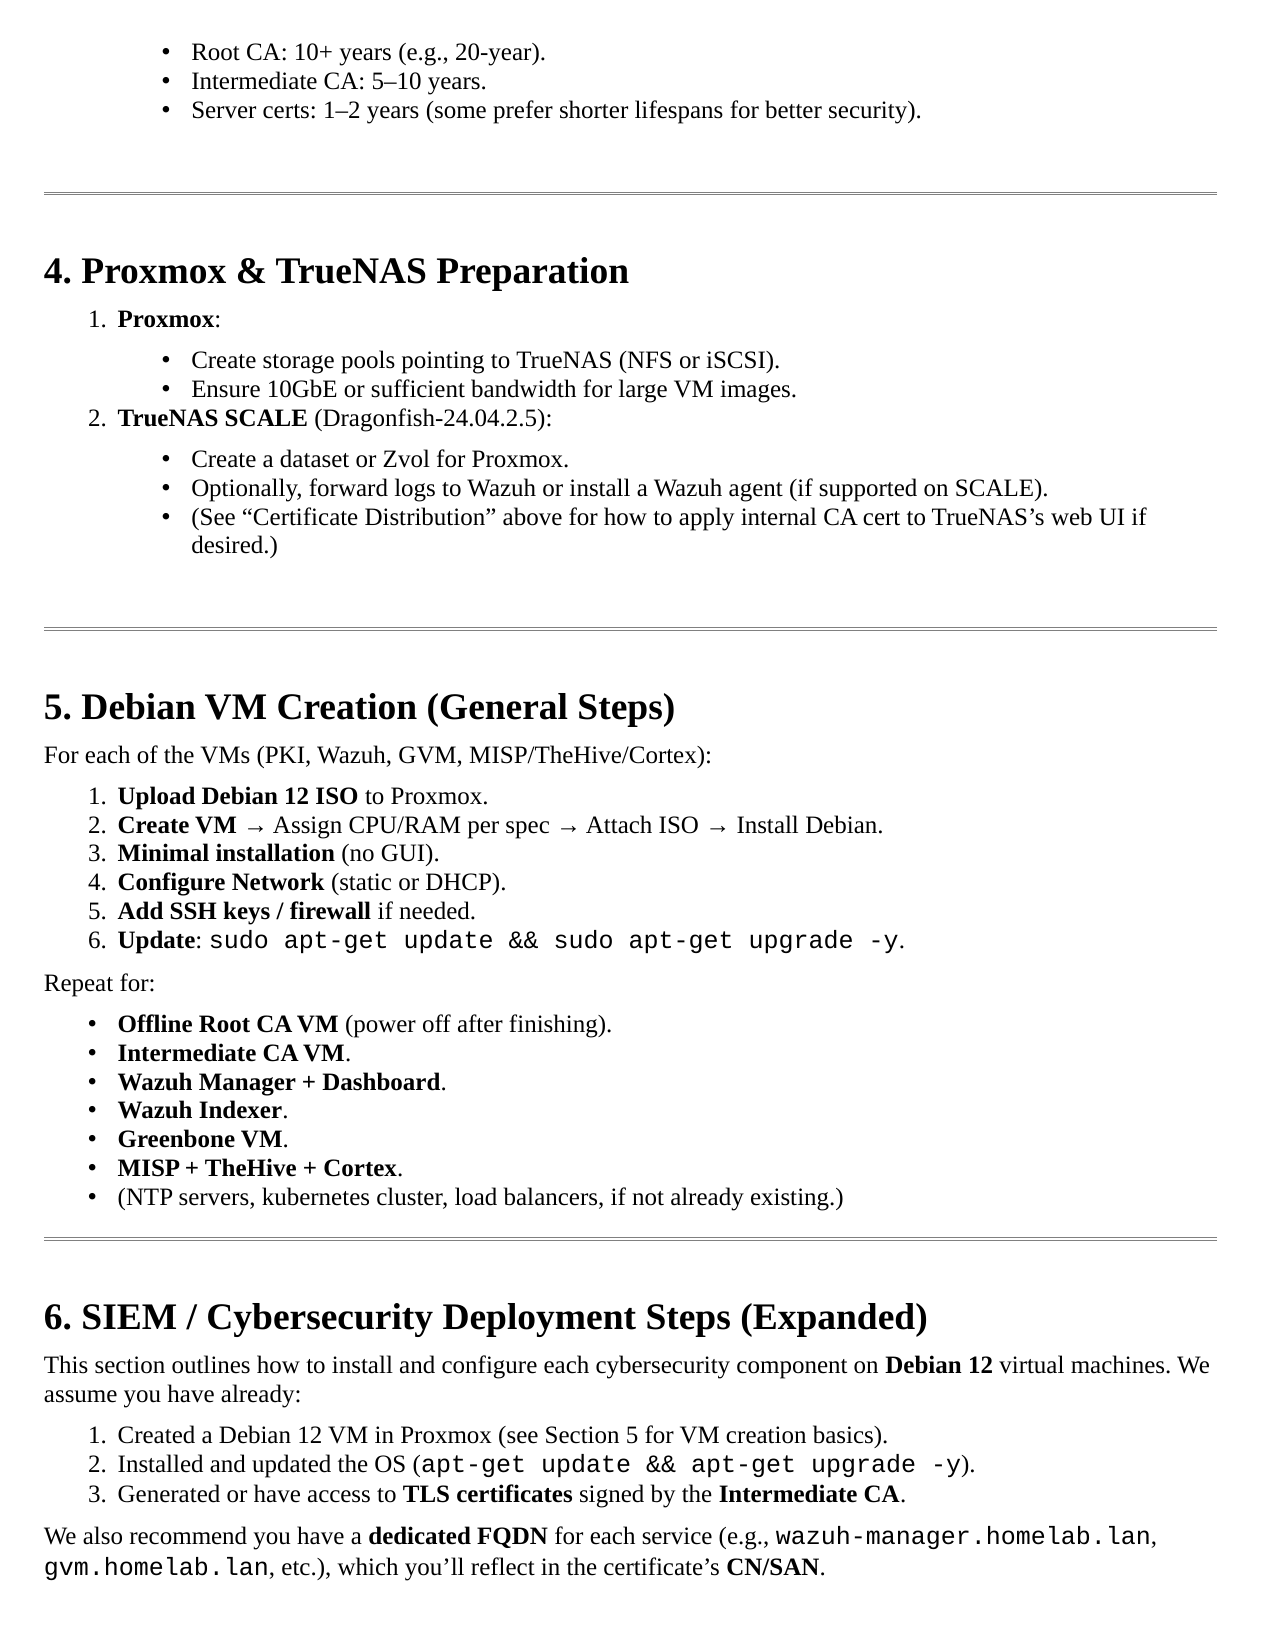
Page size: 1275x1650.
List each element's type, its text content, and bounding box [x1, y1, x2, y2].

list Wazuh Manager + Dashboard. [88, 1067, 1217, 1096]
text For each of the VMs (PKI, Wazuh, GVM, MISP/TheHive/Cortex): [44, 740, 1217, 768]
list TrueNAS SCALE (Dragonfish-24.04.2.5): [88, 403, 1217, 432]
list Create VM → Assign CPU/RAM per spec → Attach ISO → Install Debian. [88, 810, 1217, 838]
list (See “Certificate Distribution” above for how to apply internal CA cert to TrueNAS’s web UI if desired.) [162, 502, 1217, 559]
text Repeat for: [44, 968, 1217, 997]
list Upload Debian 12 ISO to Proxmox. [88, 781, 1217, 810]
list Update: sudo apt-get update && sudo apt-get upgrade -y. [88, 925, 1217, 956]
list Root CA: 10+ years (e.g., 20-year). [162, 37, 1217, 66]
list Created a Debian 12 VM in Proxmox (see Section 5 for VM creation basics). [88, 1420, 1217, 1449]
text We also recommend you have a dedicated FQDN for each service (e.g., wazuh-manager.homelab.lan, gvm.homelab.lan, etc.), which you’ll reflect in the certificate’s CN/SAN. [44, 1521, 1217, 1582]
list Add SSH keys / firewall if needed. [88, 896, 1217, 925]
list Minimal installation (no GUI). [88, 838, 1217, 867]
list Ensure 10GbE or sufficient bandwidth for large VM images. [162, 374, 1217, 403]
text This section outlines how to install and configure each cybersecurity component on Debian 12 virtual machines. We assume you have already: [44, 1350, 1217, 1407]
list Optionally, forward logs to Wazuh or install a Wazuh agent (if supported on SCALE). [162, 473, 1217, 502]
list Create storage pools pointing to TrueNAS (NFS or iSCSI). [162, 346, 1217, 374]
subtitle 5. Debian VM Creation (General Steps) [44, 684, 1217, 727]
subtitle 6. SIEM / Cybersecurity Deployment Steps (Expanded) [44, 1294, 1217, 1337]
list Wazuh Indexer. [88, 1096, 1217, 1124]
list Create a dataset or Zvol for Proxmox. [162, 444, 1217, 473]
list MISP + TheHive + Cortex. [88, 1153, 1217, 1182]
list Intermediate CA VM. [88, 1038, 1217, 1067]
list Installed and updated the OS (apt-get update && apt-get upgrade -y). [88, 1449, 1217, 1479]
list Greenbone VM. [88, 1124, 1217, 1153]
subtitle 4. Proxmox & TrueNAS Preparation [44, 249, 1217, 292]
list (NTP servers, kubernetes cluster, load balancers, if not already existing.) [88, 1182, 1217, 1211]
list Offline Root CA VM (power off after finishing). [88, 1009, 1217, 1038]
list Configure Network (static or DHCP). [88, 867, 1217, 896]
list Generated or have access to TLS certificates signed by the Intermediate CA. [88, 1479, 1217, 1508]
list Proxmox: [88, 304, 1217, 333]
list Server certs: 1–2 years (some prefer shorter lifespans for better security). [162, 95, 1217, 124]
list Intermediate CA: 5–10 years. [162, 66, 1217, 95]
